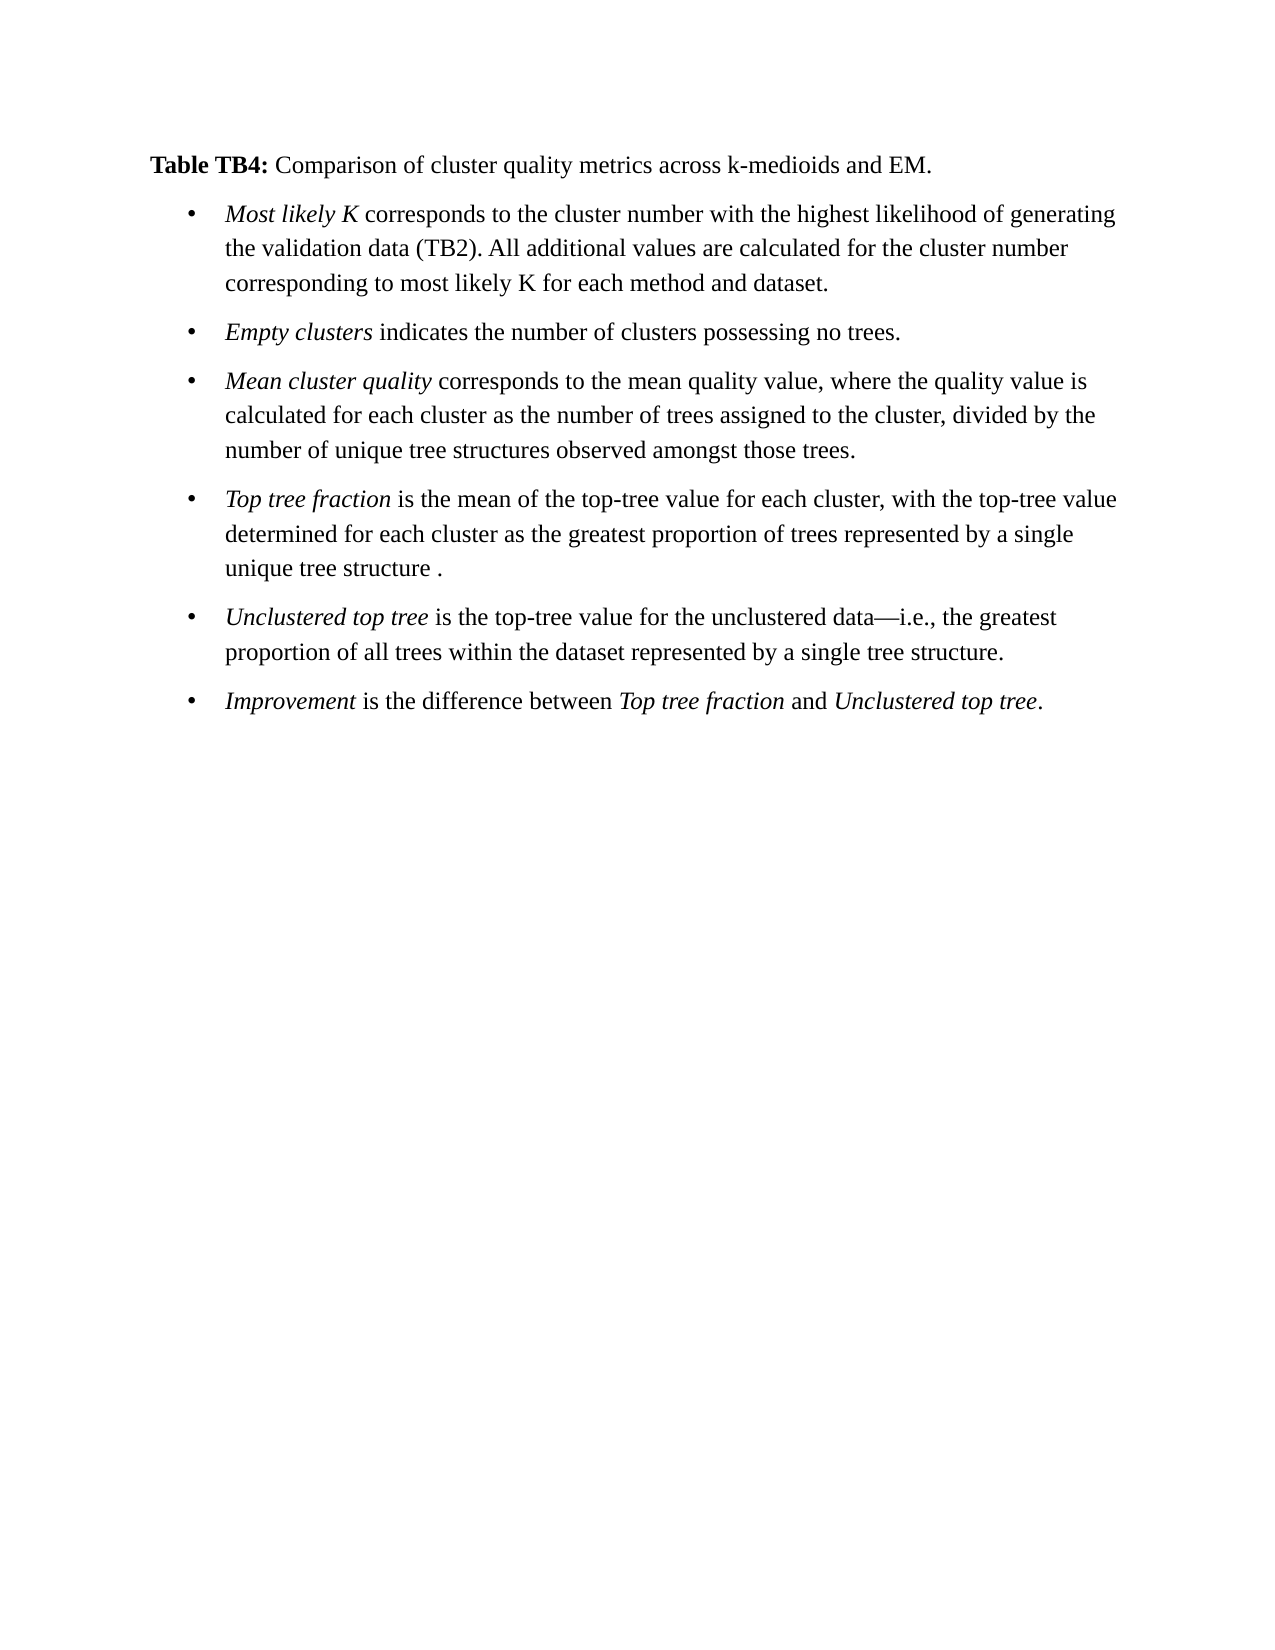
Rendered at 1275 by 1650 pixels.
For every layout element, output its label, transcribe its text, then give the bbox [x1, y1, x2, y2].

list Empty clusters indicates the number of clusters possessing no trees. [187, 317, 1125, 346]
text Table TB4: Comparison of cluster quality metrics across k-medioids and EM. [150, 150, 1125, 179]
list Unclustered top tree is the top-tree value for the unclustered data—i.e., the greatest proportion of all trees within the dataset represented by a single tree structure. [187, 602, 1125, 665]
list Mean cluster quality corresponds to the mean quality value, where the quality value is calculated for each cluster as the number of trees assigned to the cluster, divided by the number of unique tree structures observed amongst those trees. [187, 366, 1125, 464]
list Improvement is the difference between Top tree fraction and Unclustered top tree. [187, 686, 1125, 714]
list Most likely K corresponds to the cluster number with the highest likelihood of generating the validation data (TB2). All additional values are calculated for the cluster number corresponding to most likely K for each method and dataset. [187, 199, 1125, 297]
list Top tree fraction is the mean of the top-tree value for each cluster, with the top-tree value determined for each cluster as the greatest proportion of trees represented by a single unique tree structure . [187, 484, 1125, 582]
